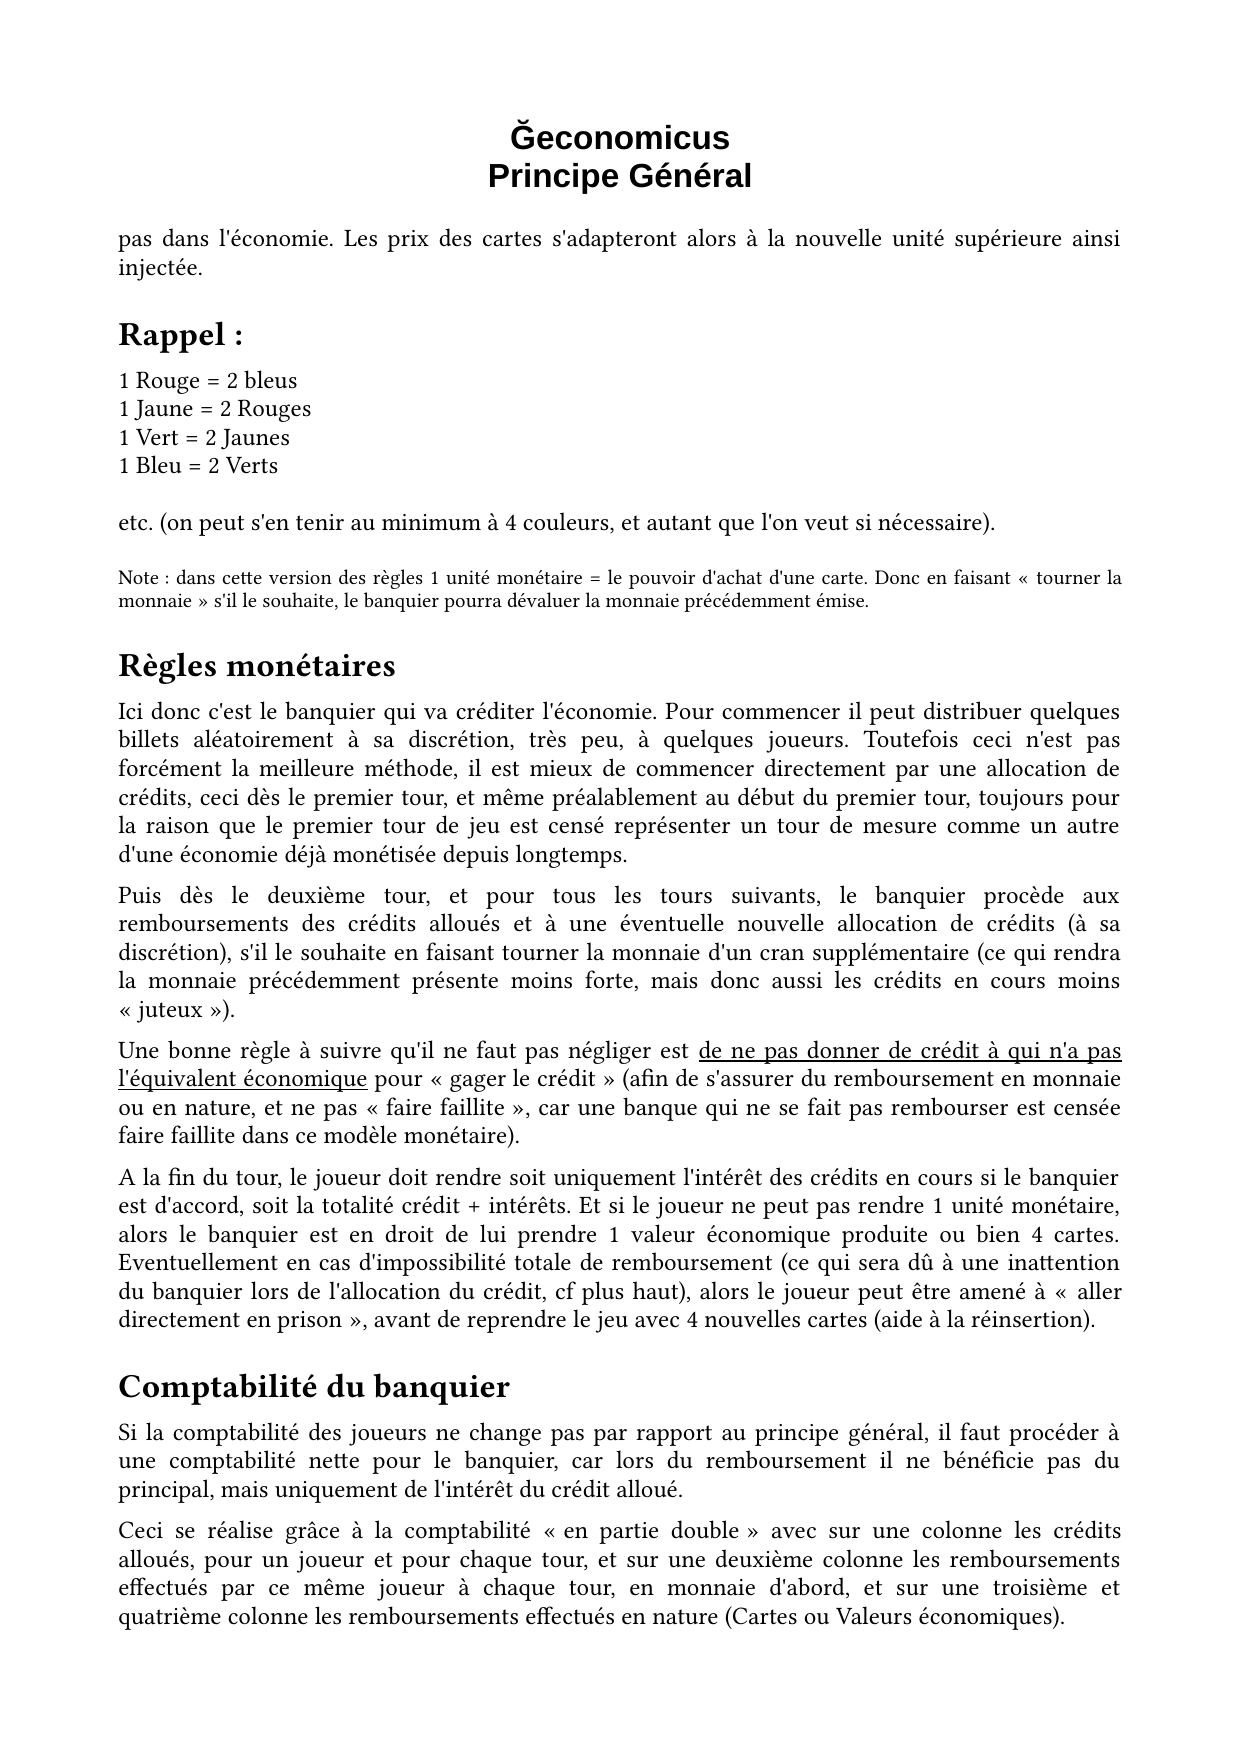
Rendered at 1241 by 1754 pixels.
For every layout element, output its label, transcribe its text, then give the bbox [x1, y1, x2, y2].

text 1 Rouge = 2 bleus [118, 366, 1122, 394]
subtitle Rappel : [118, 315, 1122, 353]
text Puis dès le deuxième tour, et pour tous les tours suivants, le banquier procède aux remboursements des crédits alloués et à une éventuelle nouvelle allocation de crédits (à sa discrétion), s'il le souhaite en faisant tourner la monnaie d'un cran supplémentaire (ce qui rendra la monnaie précédemment présente moins forte, mais donc aussi les crédits en cours moins « juteux »). [118, 881, 1122, 1023]
text 1 Jaune = 2 Rouges [118, 394, 1122, 423]
subtitle Comptabilité du banquier [118, 1367, 1122, 1405]
text Si la comptabilité des joueurs ne change pas par rapport au principe général, il faut procéder à une comptabilité nette pour le banquier, car lors du remboursement il ne bénéficie pas du principal, mais uniquement de l'intérêt du crédit alloué. [118, 1418, 1122, 1503]
text Une bonne règle à suivre qu'il ne faut pas négliger est de ne pas donner de crédit à qui n'a pas l'équivalent économique pour « gager le crédit » (afin de s'assurer du remboursement en monnaie ou en nature, et ne pas « faire faillite », car une banque qui ne se fait pas rembourser est censée faire faillite dans ce modèle monétaire). [118, 1036, 1122, 1150]
text etc. (on peut s'en tenir au minimum à 4 couleurs, et autant que l'on veut si nécessaire). [118, 508, 1122, 537]
text 1 Bleu = 2 Verts [118, 451, 1122, 480]
text A la fin du tour, le joueur doit rendre soit uniquement l'intérêt des crédits en cours si le banquier est d'accord, soit la totalité crédit + intérêts. Et si le joueur ne peut pas rendre 1 unité monétaire, alors le banquier est en droit de lui prendre 1 valeur économique produite ou bien 4 cartes. Eventuellement en cas d'impossibilité totale de remboursement (ce qui sera dû à une inattention du banquier lors de l'allocation du crédit, cf plus haut), alors le joueur peut être amené à « aller directement en prison », avant de reprendre le jeu avec 4 nouvelles cartes (aide à la réinsertion). [118, 1163, 1122, 1334]
text Note : dans cette version des règles 1 unité monétaire = le pouvoir d'achat d'une carte. Donc en faisant « tourner la monnaie » s'il le souhaite, le banquier pourra dévaluer la monnaie précédemment émise. [118, 565, 1122, 613]
text 1 Vert = 2 Jaunes [118, 423, 1122, 451]
text Ceci se réalise grâce à la comptabilité « en partie double » avec sur une colonne les crédits alloués, pour un joueur et pour chaque tour, et sur une deuxième colonne les remboursements effectués par ce même joueur à chaque tour, en monnaie d'abord, et sur une troisième et quatrième colonne les remboursements effectués en nature (Cartes ou Valeurs économiques). [118, 1516, 1122, 1630]
subtitle Règles monétaires [118, 646, 1122, 684]
text pas dans l'économie. Les prix des cartes s'adapteront alors à la nouvelle unité supérieure ainsi injectée. [118, 224, 1122, 282]
text Ici donc c'est le banquier qui va créditer l'économie. Pour commencer il peut distribuer quelques billets aléatoirement à sa discrétion, très peu, à quelques joueurs. Toutefois ceci n'est pas forcément la meilleure méthode, il est mieux de commencer directement par une allocation de crédits, ceci dès le premier tour, et même préalablement au début du premier tour, toujours pour la raison que le premier tour de jeu est censé représenter un tour de mesure comme un autre d'une économie déjà monétisée depuis longtemps. [118, 697, 1122, 868]
